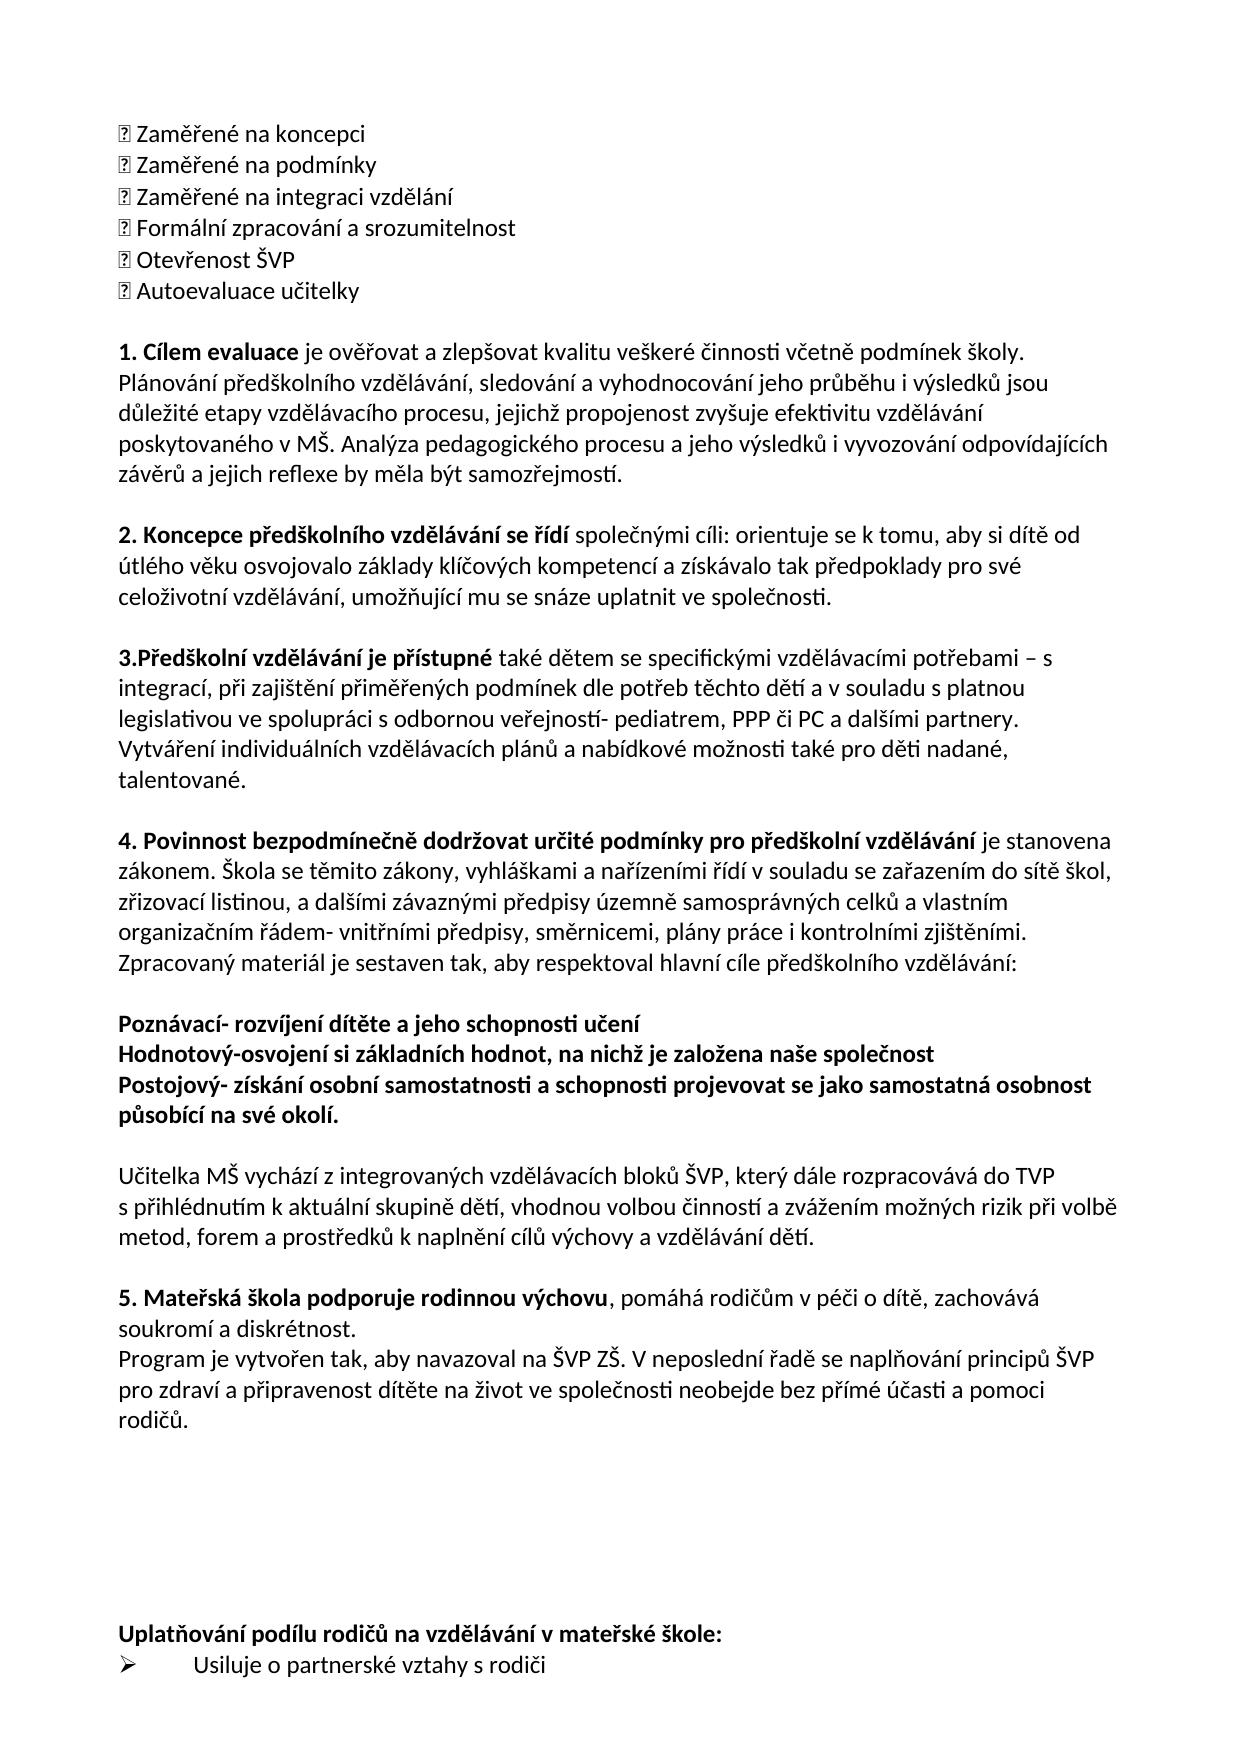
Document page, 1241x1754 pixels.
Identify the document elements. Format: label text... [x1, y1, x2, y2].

text Postojový- získání osobní samostatnosti a schopnosti projevovat se jako samostatná osobnost působící na své okolí. [118, 1069, 1122, 1130]
text Poznávací- rozvíjení dítěte a jeho schopnosti učení [118, 1008, 1122, 1038]
text 4. Povinnost bezpodmínečně dodržovat určité podmínky pro předškolní vzdělávání je stanovena zákonem. Škola se těmito zákony, vyhláškami a nařízeními řídí v souladu se zařazením do sítě škol, zřizovací listinou, a dalšími závaznými předpisy územně samosprávných celků a vlastním organizačním řádem- vnitřními předpisy, směrnicemi, plány práce i kontrolními zjištěními. [118, 825, 1122, 947]
text Program je vytvořen tak, aby navazoval na ŠVP ZŠ. V neposlední řadě se naplňování principů ŠVP pro zdraví a připravenost dítěte na život ve společnosti neobejde bez přímé účasti a pomoci rodičů. [118, 1344, 1122, 1435]
list Usiluje o partnerské vztahy s rodiči [118, 1649, 1122, 1679]
text Uplatňování podílu rodičů na vzdělávání v mateřské škole: [118, 1618, 1122, 1649]
text  Zaměřené na podmínky [118, 149, 1122, 180]
text  Autoevaluace učitelky [118, 275, 1122, 306]
text Hodnotový-osvojení si základních hodnot, na nichž je založena naše společnost [118, 1038, 1122, 1069]
text Zpracovaný materiál je sestaven tak, aby respektoval hlavní cíle předškolního vzdělávání: [118, 947, 1122, 977]
text 2. Koncepce předškolního vzdělávání se řídí společnými cíli: orientuje se k tomu, aby si dítě od útlého věku osvojovalo základy klíčových kompetencí a získávalo tak předpoklady pro své celoživotní vzdělávání, umožňující mu se snáze uplatnit ve společnosti. [118, 519, 1122, 611]
text 3.Předškolní vzdělávání je přístupné také dětem se specifickými vzdělávacími potřebami – s integrací, při zajištění přiměřených podmínek dle potřeb těchto dětí a v souladu s platnou legislativou ve spolupráci s odbornou veřejností- pediatrem, PPP či PC a dalšími partnery. Vytváření individuálních vzdělávacích plánů a nabídkové možnosti také pro děti nadané, talentované. [118, 642, 1122, 794]
text 5. Mateřská škola podporuje rodinnou výchovu, pomáhá rodičům v péči o dítě, zachovává soukromí a diskrétnost. [118, 1283, 1122, 1344]
text 1. Cílem evaluace je ověřovat a zlepšovat kvalitu veškeré činnosti včetně podmínek školy. [118, 336, 1122, 367]
text  Zaměřené na integraci vzdělání [118, 181, 1122, 212]
text s přihlédnutím k aktuální skupině dětí, vhodnou volbou činností a zvážením možných rizik při volbě metod, forem a prostředků k naplnění cílů výchovy a vzdělávání dětí. [118, 1191, 1122, 1252]
text Plánování předškolního vzdělávání, sledování a vyhodnocování jeho průběhu i výsledků jsou důležité etapy vzdělávacího procesu, jejichž propojenost zvyšuje efektivitu vzdělávání poskytovaného v MŠ. Analýza pedagogického procesu a jeho výsledků i vyvozování odpovídajících závěrů a jejich reflexe by měla být samozřejmostí. [118, 367, 1122, 489]
text  Zaměřené na koncepci [118, 118, 1122, 149]
text  Formální zpracování a srozumitelnost [118, 212, 1122, 243]
text  Otevřenost ŠVP [118, 244, 1122, 274]
text Učitelka MŠ vychází z integrovaných vzdělávacích bloků ŠVP, který dále rozpracovává do TVP [118, 1161, 1122, 1191]
